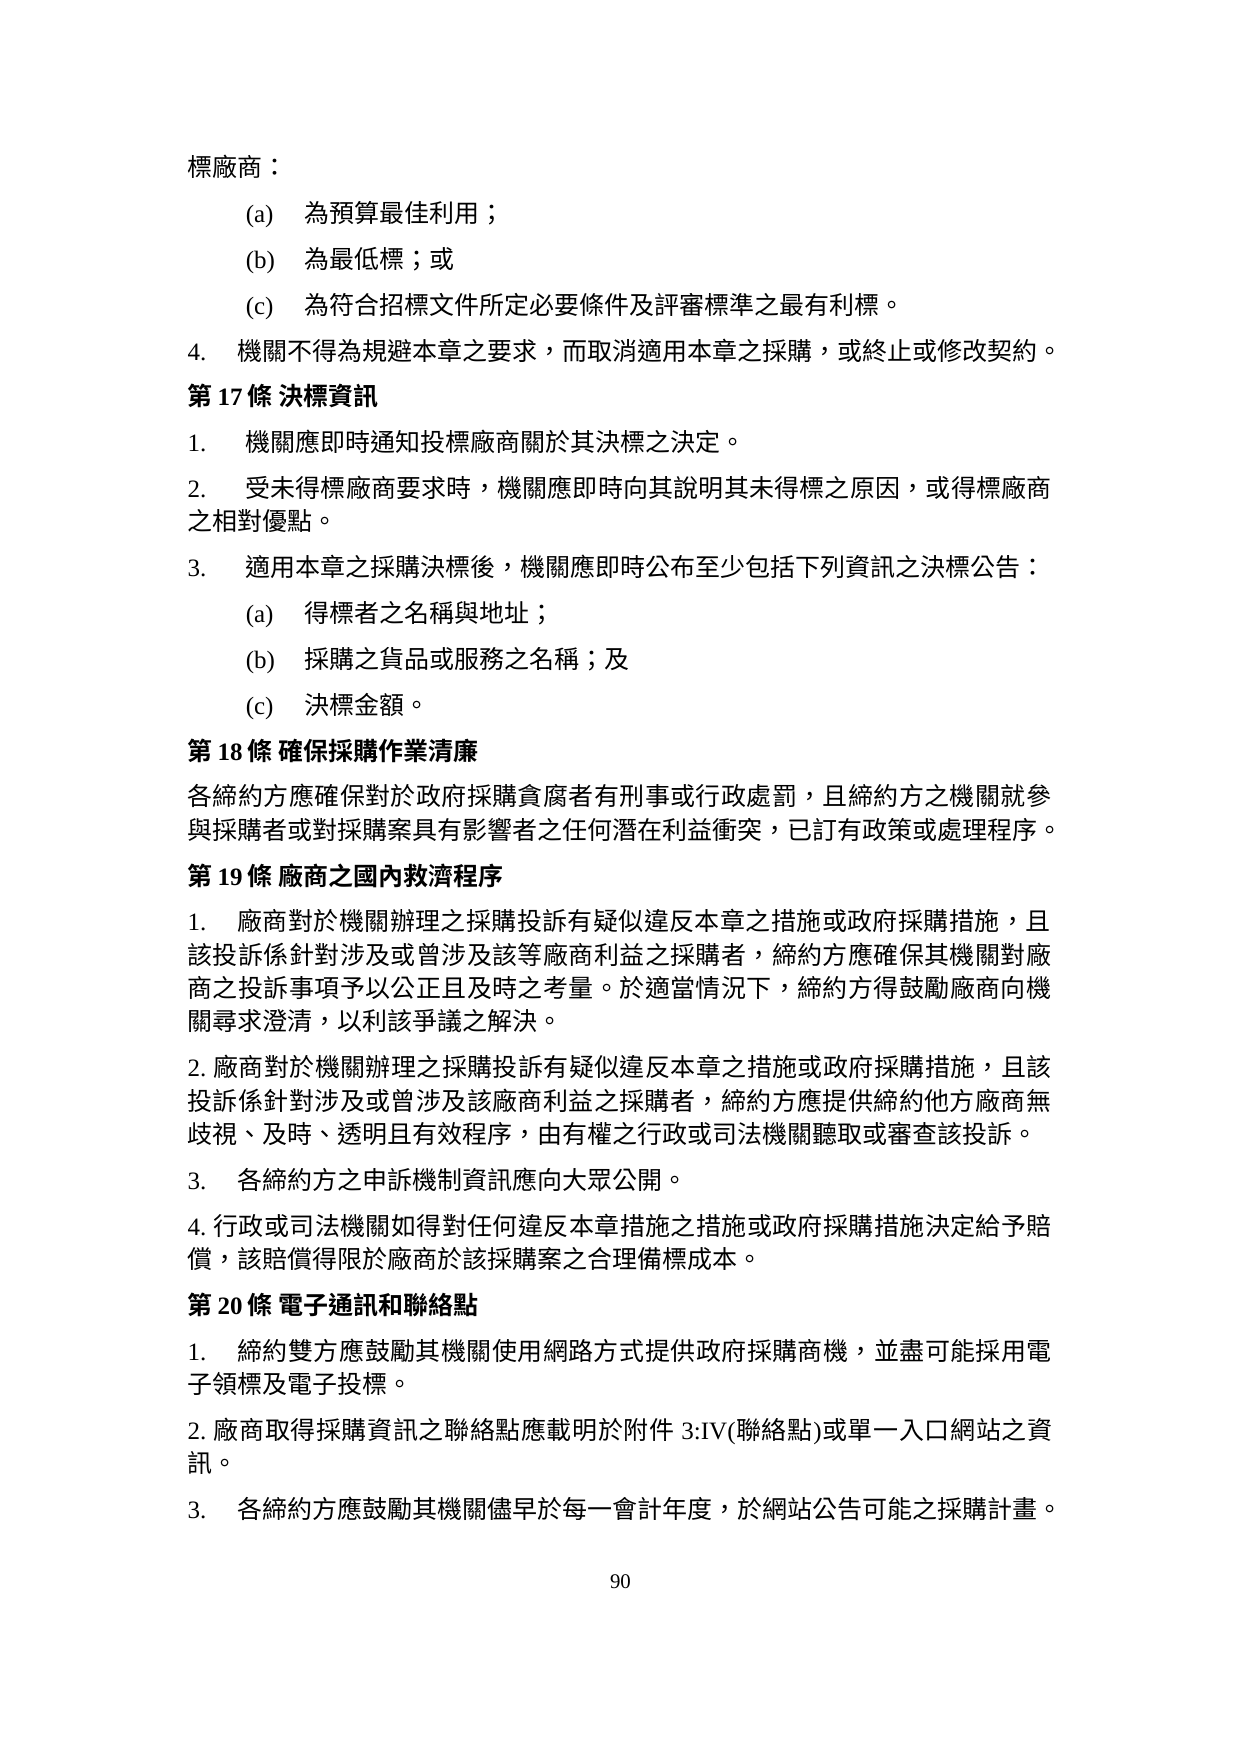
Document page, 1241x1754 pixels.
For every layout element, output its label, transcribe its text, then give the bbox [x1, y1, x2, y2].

text (c) 為符合招標文件所定必要條件及評審標準之最有利標。 [246, 287, 1053, 321]
text 2. 廠商對於機關辦理之採購投訴有疑似違反本章之措施或政府採購措施，且該投訴係針對涉及或曾涉及該廠商利益之採購者，締約方應提供締約他方廠商無歧視、及時、透明且有效程序，由有權之行政或司法機關聽取或審查該投訴。 [187, 1050, 1053, 1150]
text (b) 為最低標；或 [246, 242, 1053, 275]
text (c) 決標金額。 [246, 687, 1053, 721]
text 1. 廠商對於機關辦理之採購投訴有疑似違反本章之措施或政府採購措施，且該投訴係針對涉及或曾涉及該等廠商利益之採購者，締約方應確保其機關對廠商之投訴事項予以公正且及時之考量。於適當情況下，締約方得鼓勵廠商向機關尋求澄清，以利該爭議之解決。 [187, 904, 1053, 1037]
text (a) 為預算最佳利用； [246, 196, 1053, 229]
text 2. 廠商取得採購資訊之聯絡點應載明於附件3:IV(聯絡點)或單一入口網站之資訊。 [187, 1412, 1053, 1479]
text 標廠商： [187, 150, 1053, 183]
text 各締約方應確保對於政府採購貪腐者有刑事或行政處罰，且締約方之機關就參與採購者或對採購案具有影響者之任何潛在利益衝突，已訂有政策或處理程序。 [187, 779, 1053, 846]
text 第18條 確保採購作業清廉 [187, 733, 1053, 767]
list 適用本章之採購決標後，機關應即時公布至少包括下列資訊之決標公告： [187, 550, 1053, 583]
text 1. 締約雙方應鼓勵其機關使用網路方式提供政府採購商機，並盡可能採用電子領標及電子投標。 [187, 1333, 1053, 1400]
text 第17條 決標資訊 [187, 379, 1053, 412]
text (b) 採購之貨品或服務之名稱；及 [246, 642, 1053, 675]
text 4. 行政或司法機關如得對任何違反本章措施之措施或政府採購措施決定給予賠償，該賠償得限於廠商於該採購案之合理備標成本。 [187, 1208, 1053, 1275]
text (a) 得標者之名稱與地址； [246, 596, 1053, 629]
list 受未得標廠商要求時，機關應即時向其說明其未得標之原因，或得標廠商之相對優點。 [187, 471, 1053, 537]
text 4. 機關不得為規避本章之要求，而取消適用本章之採購，或終止或修改契約。 [187, 333, 1053, 367]
list 機關應即時通知投標廠商關於其決標之決定。 [187, 425, 1053, 458]
text 第20條 電子通訊和聯絡點 [187, 1287, 1053, 1321]
text 3. 各締約方之申訴機制資訊應向大眾公開。 [187, 1162, 1053, 1196]
text 第19條 廠商之國內救濟程序 [187, 858, 1053, 892]
text 3. 各締約方應鼓勵其機關儘早於每一會計年度，於網站公告可能之採購計畫。 [187, 1492, 1053, 1525]
